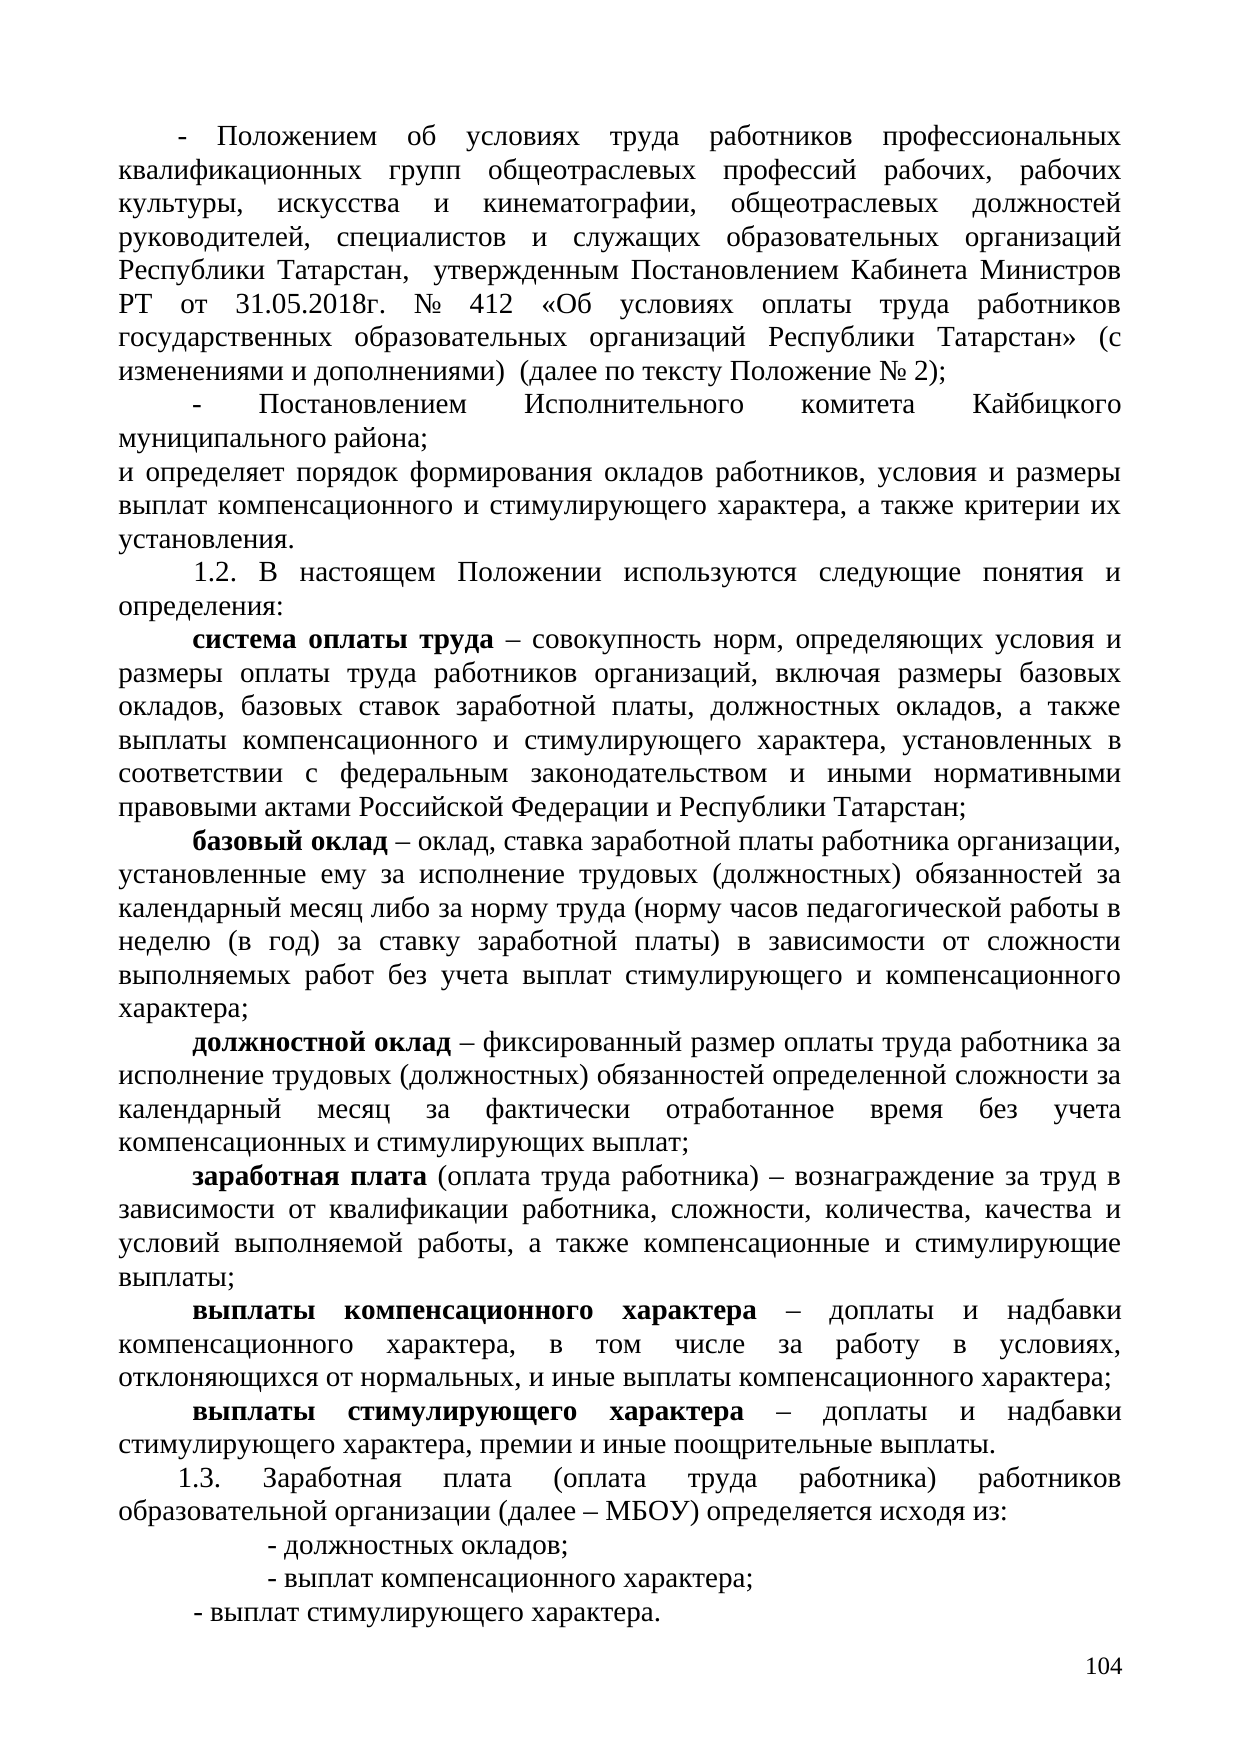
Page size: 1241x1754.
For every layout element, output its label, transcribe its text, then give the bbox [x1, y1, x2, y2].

text - Постановлением Исполнительного комитета Кайбицкого муниципального района; [118, 387, 1122, 454]
text выплаты компенсационного характера – доплаты и надбавки компенсационного характера, в том числе за работу в условиях, отклоняющихся от нормальных, и иные выплаты компенсационного характера; [118, 1292, 1122, 1393]
text система оплаты труда – совокупность норм, определяющих условия и размеры оплаты труда работников организаций, включая размеры базовых окладов, базовых ставок заработной платы, должностных окладов, а также выплаты компенсационного и стимулирующего характера, установленных в соответствии с федеральным законодательством и иными нормативными правовыми актами Российской Федерации и Республики Татарстан; [118, 621, 1122, 823]
text выплаты стимулирующего характера – доплаты и надбавки стимулирующего характера, премии и иные поощрительные выплаты. [118, 1393, 1122, 1460]
text и определяет порядок формирования окладов работников, условия и размеры выплат компенсационного и стимулирующего характера, а также критерии их установления. [118, 454, 1122, 554]
text заработная плата (оплата труда работника) – вознаграждение за труд в зависимости от квалификации работника, сложности, количества, качества и условий выполняемой работы, а также компенсационные и стимулирующие выплаты; [118, 1158, 1122, 1292]
text - должностных окладов; [192, 1527, 1122, 1561]
subtitle 1.3. Заработная плата (оплата труда работника) работников образовательной организации (далее – МБОУ) определяется исходя из: [118, 1460, 1122, 1527]
text - выплат стимулирующего характера. [118, 1594, 1122, 1628]
text 1.2. В настоящем Положении используются следующие понятия и определения: [118, 554, 1122, 621]
text - выплат компенсационного характера; [192, 1561, 1122, 1594]
text базовый оклад – оклад, ставка заработной платы работника организации, установленные ему за исполнение трудовых (должностных) обязанностей за календарный месяц либо за норму труда (норму часов педагогической работы в неделю (в год) за ставку заработной платы) в зависимости от сложности выполняемых работ без учета выплат стимулирующего и компенсационного характера; [118, 823, 1122, 1024]
text - Положением об условиях труда работников профессиональных квалификационных групп общеотраслевых профессий рабочих, рабочих культуры, искусства и кинематографии, общеотраслевых должностей руководителей, специалистов и служащих образовательных организаций Республики Татарстан, утвержденным Постановлением Кабинета Министров РТ от 31.05.2018г. № 412 «Об условиях оплаты труда работников государственных образовательных организаций Республики Татарстан» (с изменениями и дополнениями) (далее по тексту Положение № 2); [118, 118, 1122, 387]
text должностной оклад – фиксированный размер оплаты труда работника за исполнение трудовых (должностных) обязанностей определенной сложности за календарный месяц за фактически отработанное время без учета компенсационных и стимулирующих выплат; [118, 1024, 1122, 1158]
